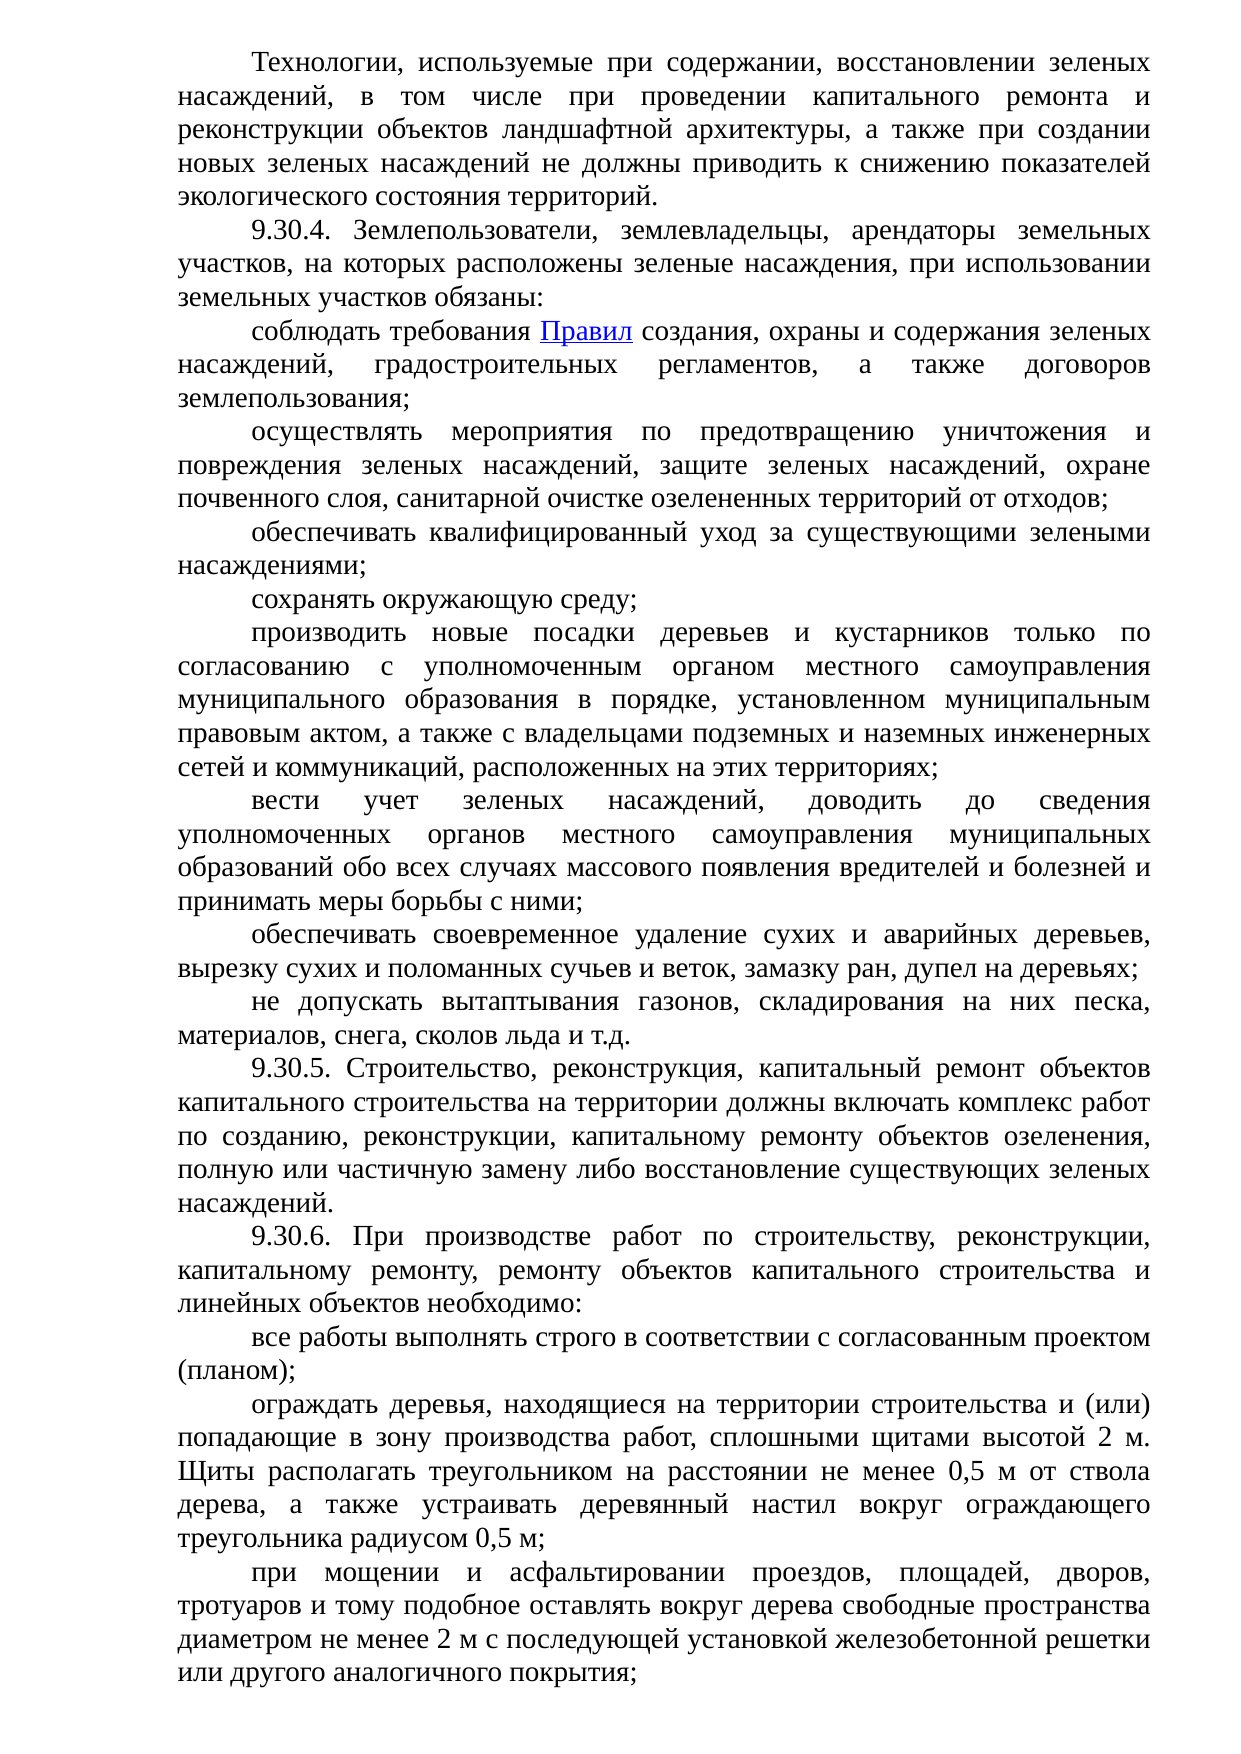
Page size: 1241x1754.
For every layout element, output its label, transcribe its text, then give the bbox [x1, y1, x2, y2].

text не допускать вытаптывания газонов, складирования на них песка, материалов, снега, сколов льда и т.д. [177, 983, 1152, 1051]
text все работы выполнять строго в соответствии с согласованным проектом (планом); [177, 1319, 1152, 1386]
text производить новые посадки деревьев и кустарников только по согласованию с уполномоченным органом местного самоуправления муниципального образования в порядке, установленном муниципальным правовым актом, а также с владельцами подземных и наземных инженерных сетей и коммуникаций, расположенных на этих территориях; [177, 614, 1152, 782]
text 9.30.6. При производстве работ по строительству, реконструкции, капитальному ремонту, ремонту объектов капитального строительства и линейных объектов необходимо: [177, 1218, 1152, 1319]
text осуществлять мероприятия по предотвращению уничтожения и повреждения зеленых насаждений, защите зеленых насаждений, охране почвенного слоя, санитарной очистке озелененных территорий от отходов; [177, 413, 1152, 514]
text соблюдать требования Правил создания, охраны и содержания зеленых насаждений, градостроительных регламентов, а также договоров землепользования; [177, 313, 1152, 413]
text обеспечивать своевременное удаление сухих и аварийных деревьев, вырезку сухих и поломанных сучьев и веток, замазку ран, дупел на деревьях; [177, 916, 1152, 983]
text Технологии, используемые при содержании, восстановлении зеленых насаждений, в том числе при проведении капитального ремонта и реконструкции объектов ландшафтной архитектуры, а также при создании новых зеленых насаждений не должны приводить к снижению показателей экологического состояния территорий. [177, 44, 1152, 212]
text 9.30.4. Землепользователи, землевладельцы, арендаторы земельных участков, на которых расположены зеленые насаждения, при использовании земельных участков обязаны: [177, 212, 1152, 313]
text ограждать деревья, находящиеся на территории строительства и (или) попадающие в зону производства работ, сплошными щитами высотой 2 м. Щиты располагать треугольником на расстоянии не менее 0,5 м от ствола дерева, а также устраивать деревянный настил вокруг ограждающего треугольника радиусом 0,5 м; [177, 1386, 1152, 1554]
text 9.30.5. Строительство, реконструкция, капитальный ремонт объектов капитального строительства на территории должны включать комплекс работ по созданию, реконструкции, капитальному ремонту объектов озеленения, полную или частичную замену либо восстановление существующих зеленых насаждений. [177, 1051, 1152, 1218]
text вести учет зеленых насаждений, доводить до сведения уполномоченных органов местного самоуправления муниципальных образований обо всех случаях массового появления вредителей и болезней и принимать меры борьбы с ними; [177, 782, 1152, 916]
text при мощении и асфальтировании проездов, площадей, дворов, тротуаров и тому подобное оставлять вокруг дерева свободные пространства диаметром не менее 2 м с последующей установкой железобетонной решетки или другого аналогичного покрытия; [177, 1554, 1152, 1688]
text сохранять окружающую среду; [177, 581, 1152, 614]
text обеспечивать квалифицированный уход за существующими зелеными насаждениями; [177, 514, 1152, 581]
